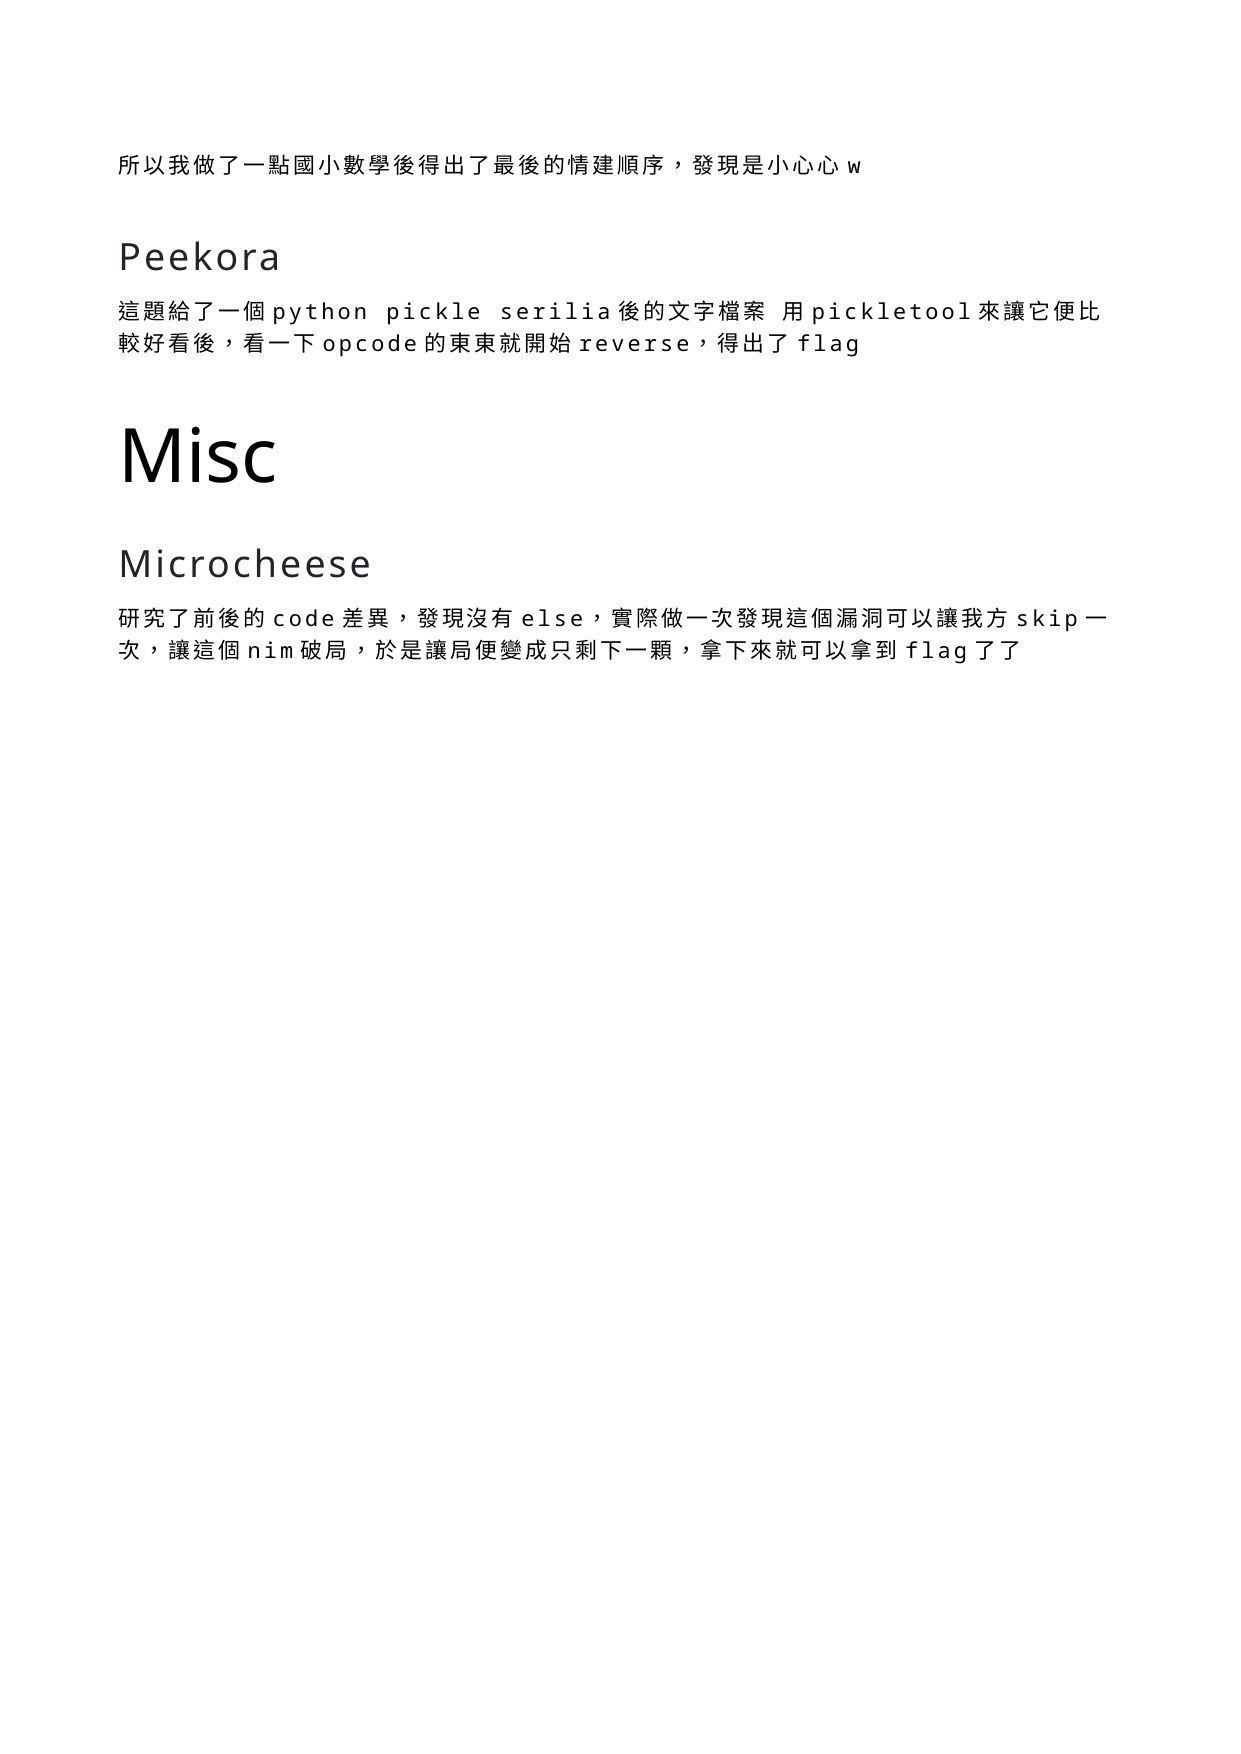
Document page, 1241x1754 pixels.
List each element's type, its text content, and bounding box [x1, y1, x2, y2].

text 所以我做了一點國小數學後得出了最後的情建順序，發現是小心心w [118, 148, 1122, 180]
text 這題給了一個python pickle serilia後的文字檔案 用pickletool來讓它便比較好看後，看一下opcode的東東就開始reverse，得出了flag [118, 294, 1122, 357]
subtitle Misc [118, 402, 1122, 504]
text 研究了前後的code差異，發現沒有else，實際做一次發現這個漏洞可以讓我方skip一次，讓這個nim破局，於是讓局便變成只剩下一顆，拿下來就可以拿到flag了了 [118, 601, 1122, 664]
subtitle Peekora [118, 230, 1122, 281]
subtitle Microcheese [118, 537, 1122, 588]
